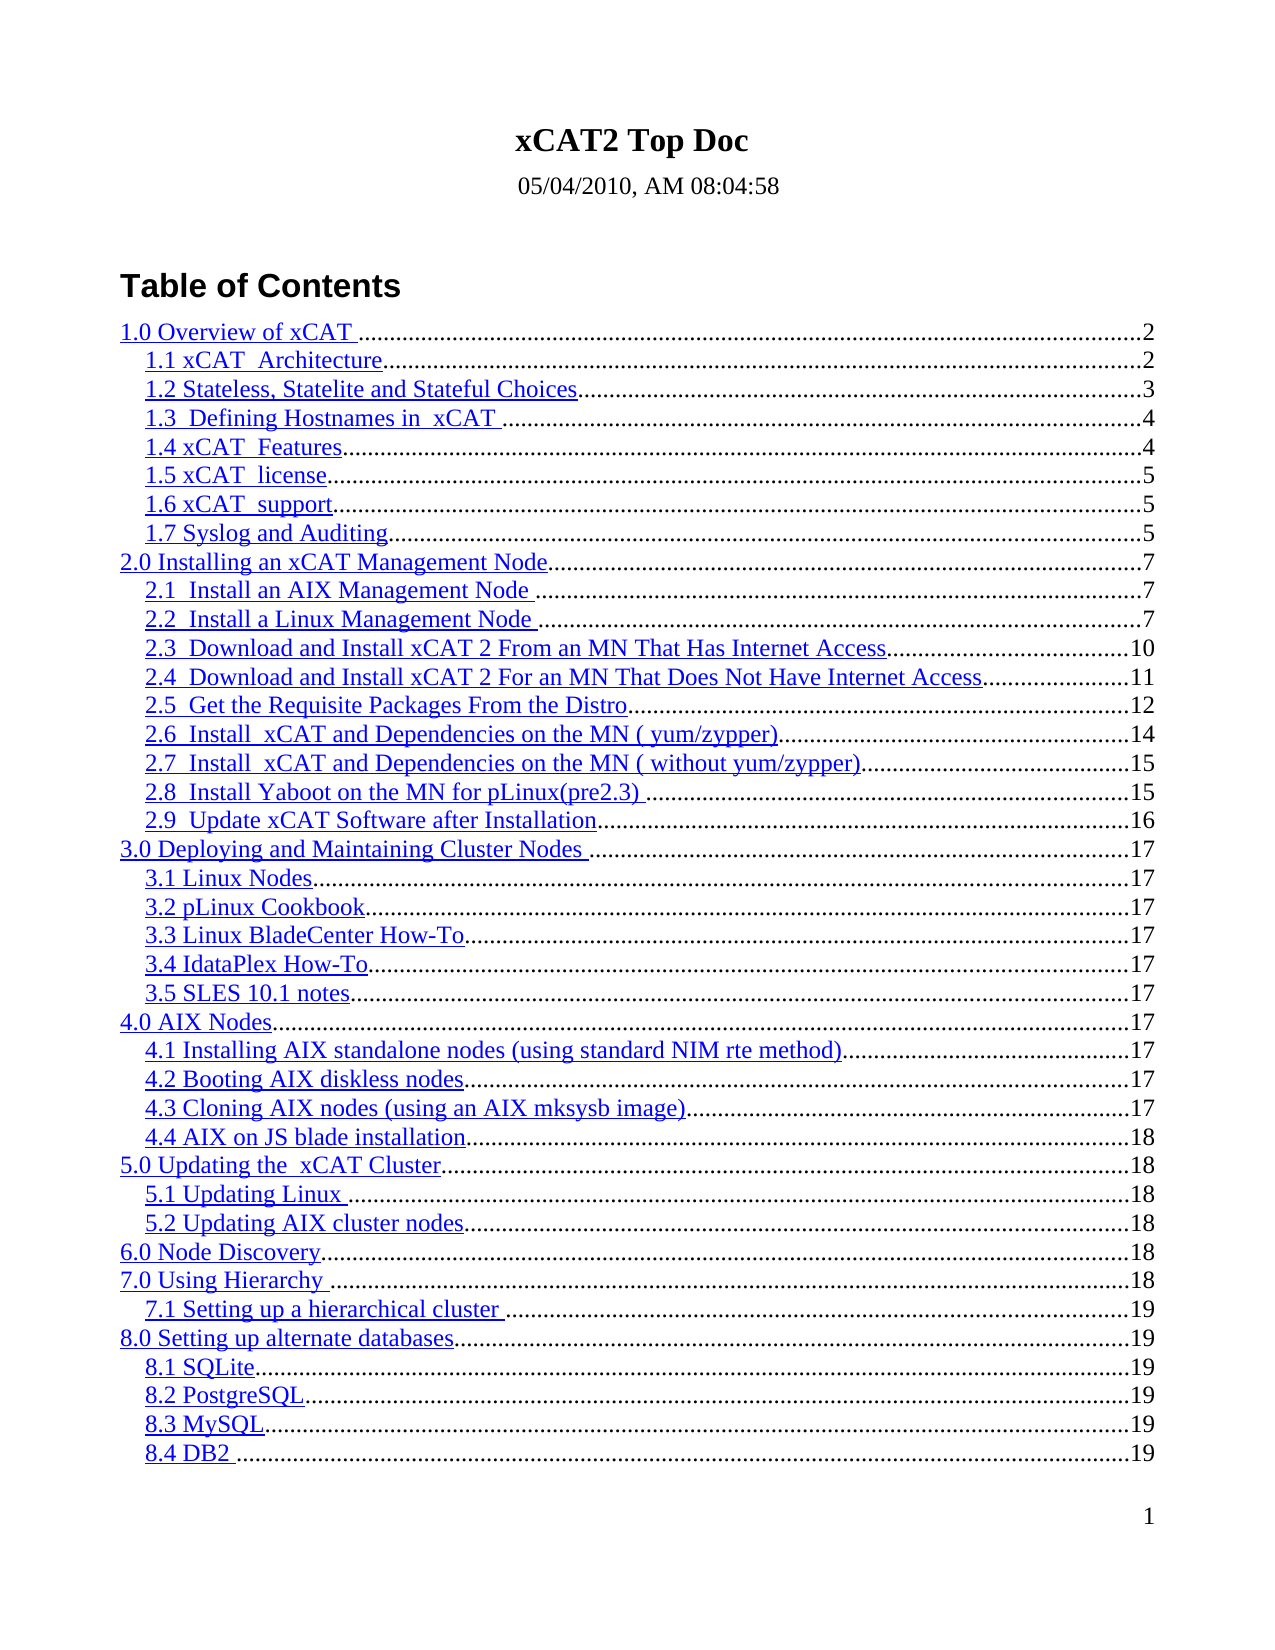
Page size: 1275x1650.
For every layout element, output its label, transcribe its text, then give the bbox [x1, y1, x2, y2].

text 4.1 Installing AIX standalone nodes (using standard NIM rte method) 17 [145, 1036, 1155, 1064]
text 2.6 Install xCAT and Dependencies on the MN ( yum/zypper) 14 [145, 719, 1155, 748]
text 1.1 xCAT Architecture 2 [145, 346, 1155, 374]
text 8.2 PostgreSQL 19 [145, 1381, 1155, 1409]
text 6.0 Node Discovery 18 [120, 1237, 1155, 1266]
text 7.0 Using Hierarchy 18 [120, 1266, 1155, 1294]
text 5.2 Updating AIX cluster nodes 18 [145, 1208, 1155, 1237]
text 2.8 Install Yaboot on the MN for pLinux(pre2.3) 15 [145, 777, 1155, 806]
text 1.0 Overview of xCAT 2 [120, 317, 1155, 346]
text 1.2 Stateless, Statelite and Stateful Choices 3 [145, 374, 1155, 403]
text 3.2 pLinux Cookbook 17 [145, 892, 1155, 921]
text xCAT2 Top Doc [120, 120, 1155, 158]
text 8.0 Setting up alternate databases 19 [120, 1323, 1155, 1352]
text 2.0 Installing an xCAT Management Node 7 [120, 547, 1155, 576]
text 8.3 MySQL 19 [145, 1409, 1155, 1438]
text 5.0 Updating the xCAT Cluster 18 [120, 1151, 1155, 1179]
text 4.3 Cloning AIX nodes (using an AIX mksysb image) 17 [145, 1093, 1155, 1122]
text 1.6 xCAT support 5 [145, 489, 1155, 518]
text 7.1 Setting up a hierarchical cluster 19 [145, 1294, 1155, 1323]
text 3.4 IdataPlex How-To 17 [145, 949, 1155, 978]
text 3.3 Linux BladeCenter How-To 17 [145, 921, 1155, 949]
text 8.1 SQLite 19 [145, 1352, 1155, 1381]
text 2.3 Download and Install xCAT 2 From an MN That Has Internet Access 10 [145, 633, 1155, 662]
text 2.7 Install xCAT and Dependencies on the MN ( without yum/zypper) 15 [145, 748, 1155, 777]
text 3.0 Deploying and Maintaining Cluster Nodes 17 [120, 834, 1155, 863]
text 05/04/2010, AM 08:04:58 [120, 171, 1155, 199]
text 8.4 DB2 19 [145, 1438, 1155, 1467]
text 2.1 Install an AIX Management Node 7 [145, 576, 1155, 604]
text 3.5 SLES 10.1 notes 17 [145, 978, 1155, 1007]
text 3.1 Linux Nodes 17 [145, 863, 1155, 892]
text 2.4 Download and Install xCAT 2 For an MN That Does Not Have Internet Access 11 [145, 662, 1155, 691]
subtitle Table of Contents [120, 266, 1155, 304]
text 5.1 Updating Linux 18 [145, 1179, 1155, 1208]
text 2.2 Install a Linux Management Node 7 [145, 604, 1155, 633]
text 4.0 AIX Nodes 17 [120, 1007, 1155, 1036]
text 1.4 xCAT Features 4 [145, 432, 1155, 461]
text 1.7 Syslog and Auditing 5 [145, 518, 1155, 547]
text 4.2 Booting AIX diskless nodes 17 [145, 1064, 1155, 1093]
text 2.9 Update xCAT Software after Installation 16 [145, 806, 1155, 834]
text 1.3 Defining Hostnames in xCAT 4 [145, 403, 1155, 432]
text 1.5 xCAT license 5 [145, 461, 1155, 489]
text 4.4 AIX on JS blade installation 18 [145, 1122, 1155, 1151]
text 2.5 Get the Requisite Packages From the Distro 12 [145, 691, 1155, 719]
